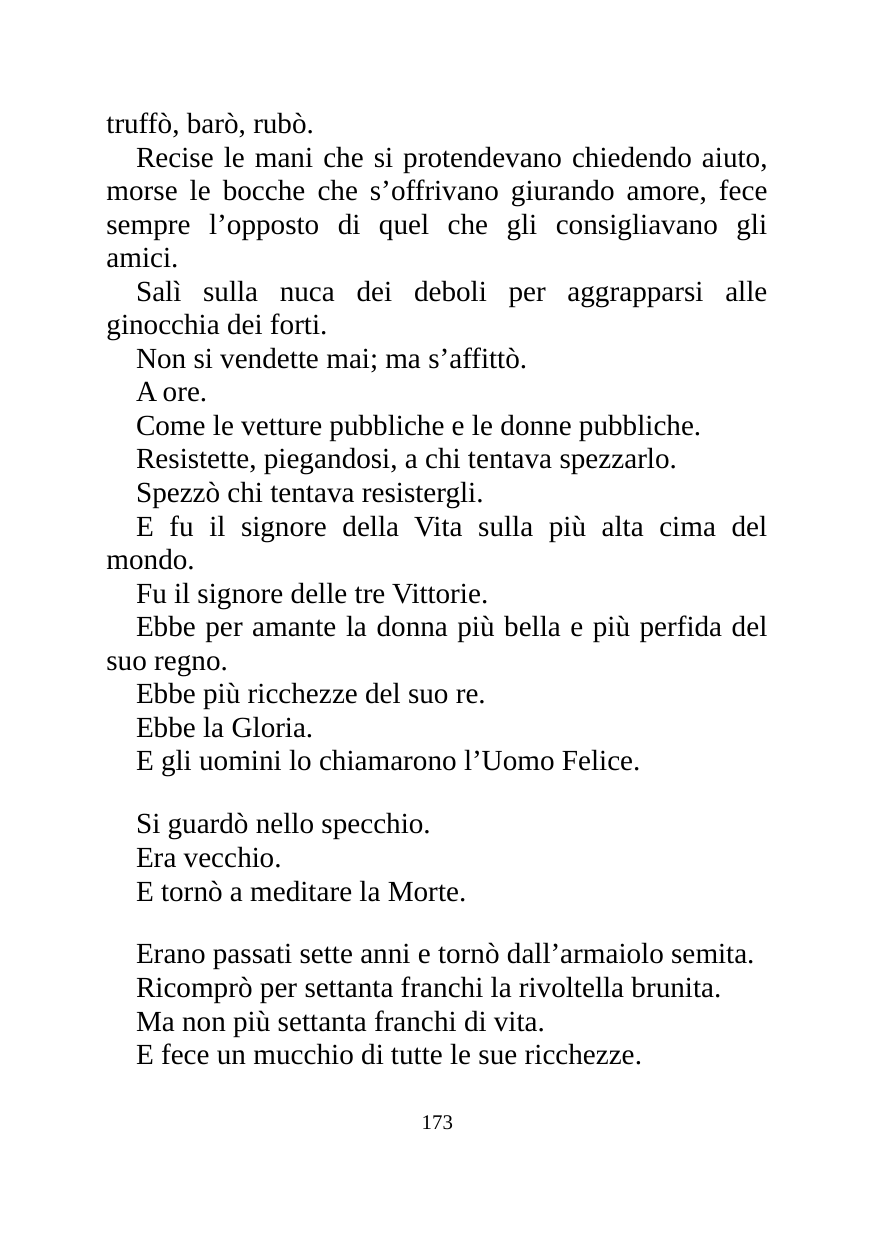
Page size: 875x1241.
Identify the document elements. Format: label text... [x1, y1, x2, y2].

text E fece un mucchio di tutte le sue ricchezze. [106, 1037, 768, 1071]
text Ebbe più ricchezze del suo re. [106, 676, 768, 710]
text Fu il signore delle tre Vittorie. [106, 576, 768, 609]
text Era vecchio. [106, 840, 768, 874]
text Ma non più settanta franchi di vita. [106, 1004, 768, 1037]
text Ebbe per amante la donna più bella e più perfida del suo regno. [106, 609, 768, 676]
text Ricomprò per settanta franchi la rivoltella brunita. [106, 970, 768, 1004]
text A ore. [106, 374, 768, 408]
text E gli uomini lo chiamarono l’Uomo Felice. [106, 743, 768, 777]
text Ebbe la Gloria. [106, 710, 768, 743]
text truffò, barò, rubò. [106, 106, 768, 140]
text Recise le mani che si protendevano chiedendo aiuto, morse le bocche che s’offrivano giurando amore, fece sempre l’opposto di quel che gli consigliavano gli amici. [106, 140, 768, 274]
text Non si vendette mai; ma s’affittò. [106, 341, 768, 374]
text Si guardò nello specchio. [106, 807, 768, 840]
text E fu il signore della Vita sulla più alta cima del mondo. [106, 509, 768, 576]
text Erano passati sette anni e tornò dall’armaiolo semita. [106, 937, 768, 970]
text Salì sulla nuca dei deboli per aggrapparsi alle ginocchia dei forti. [106, 274, 768, 341]
text Resistette, piegandosi, a chi tentava spezzarlo. [106, 442, 768, 475]
text Spezzò chi tentava resistergli. [106, 475, 768, 509]
text Come le vetture pubbliche e le donne pubbliche. [106, 408, 768, 442]
text E tornò a meditare la Morte. [106, 874, 768, 907]
